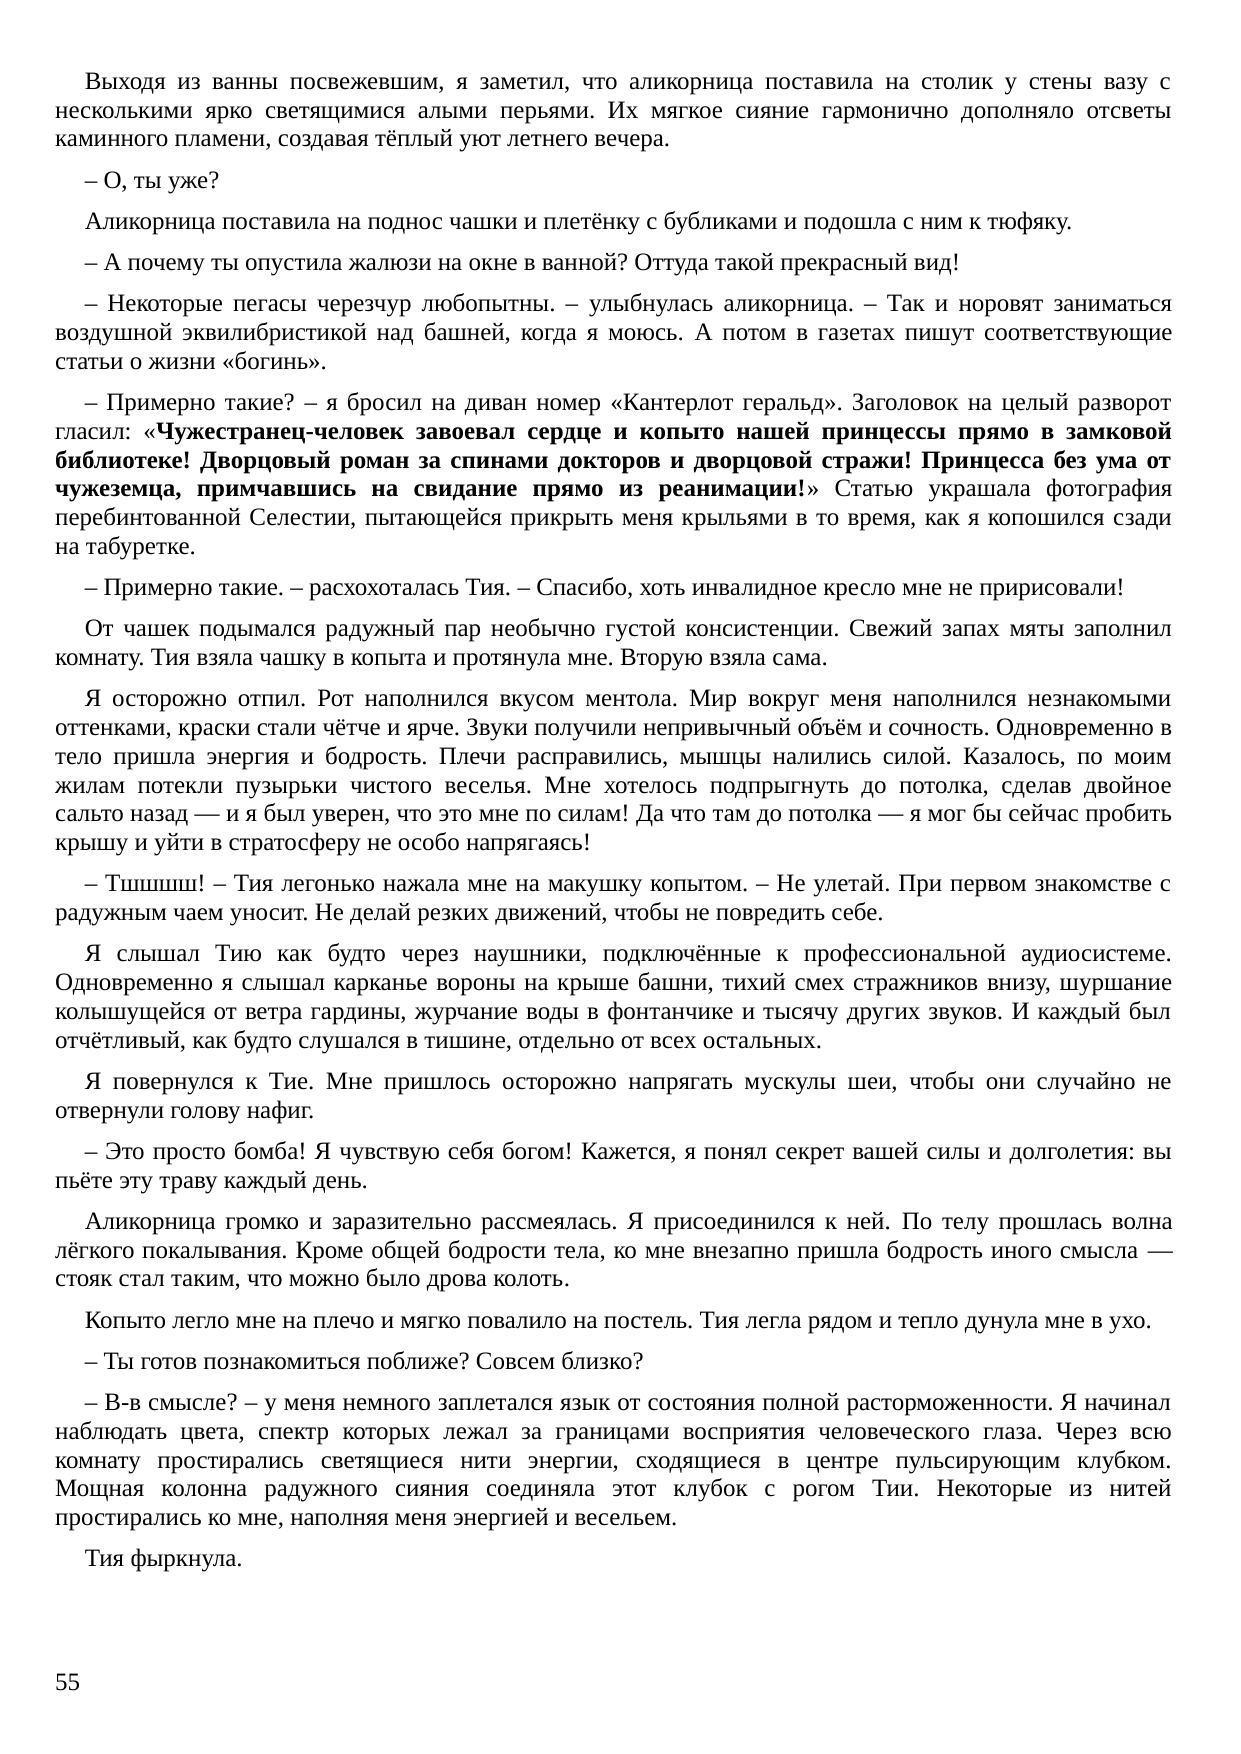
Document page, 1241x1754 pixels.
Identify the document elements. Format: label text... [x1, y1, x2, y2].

text – Это просто бомба! Я чувствую себя богом! Кажется, я понял секрет вашей силы и долголетия: вы пьёте эту траву каждый день. [55, 1136, 1173, 1193]
text – О, ты уже? [55, 165, 1173, 193]
text – Примерно такие. – расхохоталась Тия. – Спасибо, хоть инвалидное кресло мне не пририсовали! [55, 572, 1173, 601]
text От чашек подымался радужный пар необычно густой консистенции. Свежий запах мяты заполнил комнату. Тия взяла чашку в копыта и протянула мне. Вторую взяла сама. [55, 613, 1173, 671]
text Копыто легло мне на плечо и мягко повалило на постель. Тия легла рядом и тепло дунула мне в ухо. [55, 1305, 1173, 1333]
text Я слышал Тию как будто через наушники, подключённые к профессиональной аудиосистеме. Одновременно я слышал карканье вороны на крыше башни, тихий смех стражников внизу, шуршание колышущейся от ветра гардины, журчание воды в фонтанчике и тысячу других звуков. И каждый был отчётливый, как будто слушался в тишине, отдельно от всех остальных. [55, 938, 1173, 1053]
text – Ты готов познакомиться поближе? Совсем близко? [55, 1346, 1173, 1375]
text Аликорница громко и заразительно рассмеялась. Я присоединился к ней. По телу прошлась волна лёгкого покалывания. Кроме общей бодрости тела, ко мне внезапно пришла бодрость иного смысла — стояк стал таким, что можно было дрова колоть. [55, 1206, 1173, 1292]
text – Примерно такие? – я бросил на диван номер «Кантерлот геральд». Заголовок на целый разворот гласил: «Чужестранец-человек завоевал сердце и копыто нашей принцессы прямо в замковой библиотеке! Дворцовый роман за спинами докторов и дворцовой стражи! Принцесса без ума от чужеземца, примчавшись на свидание прямо из реанимации!» Статью украшала фотография перебинтованной Селестии, пытающейся прикрыть меня крыльями в то время, как я копошился сзади на табуретке. [55, 387, 1173, 560]
text – А почему ты опустила жалюзи на окне в ванной? Оттуда такой прекрасный вид! [55, 247, 1173, 276]
text – В-в смысле? – у меня немного заплетался язык от состояния полной расторможенности. Я начинал наблюдать цвета, спектр которых лежал за границами восприятия человеческого глаза. Через всю комнату простирались светящиеся нити энергии, сходящиеся в центре пульсирующим клубком. Мощная колонна радужного сияния соединяла этот клубок с рогом Тии. Некоторые из нитей простирались ко мне, наполняя меня энергией и весельем. [55, 1387, 1173, 1531]
text Я повернулся к Тие. Мне пришлось осторожно напрягать мускулы шеи, чтобы они случайно не отвернули голову нафиг. [55, 1066, 1173, 1123]
text – Некоторые пегасы черезчур любопытны. – улыбнулась аликорница. – Так и норовят заниматься воздушной эквилибристикой над башней, когда я моюсь. А потом в газетах пишут соответствующие статьи о жизни «богинь». [55, 288, 1173, 375]
text Аликорница поставила на поднос чашки и плетёнку с бубликами и подошла с ним к тюфяку. [55, 206, 1173, 235]
text Выходя из ванны посвежевшим, я заметил, что аликорница поставила на столик у стены вазу с несколькими ярко светящимися алыми перьями. Их мягкое сияние гармонично дополняло отсветы каминного пламени, создавая тёплый уют летнего вечера. [55, 66, 1173, 152]
text – Тшшшш! – Тия легонько нажала мне на макушку копытом. – Не улетай. При первом знакомстве с радужным чаем уносит. Не делай резких движений, чтобы не повредить себе. [55, 868, 1173, 926]
text Я осторожно отпил. Рот наполнился вкусом ментола. Мир вокруг меня наполнился незнакомыми оттенками, краски стали чётче и ярче. Звуки получили непривычный объём и сочность. Одновременно в тело пришла энергия и бодрость. Плечи расправились, мышцы налились силой. Казалось, по моим жилам потекли пузырьки чистого веселья. Мне хотелось подпрыгнуть до потолка, сделав двойное сальто назад — и я был уверен, что это мне по силам! Да что там до потолка — я мог бы сейчас пробить крышу и уйти в стратосферу не особо напрягаясь! [55, 683, 1173, 856]
text Тия фыркнула. [55, 1543, 1173, 1572]
